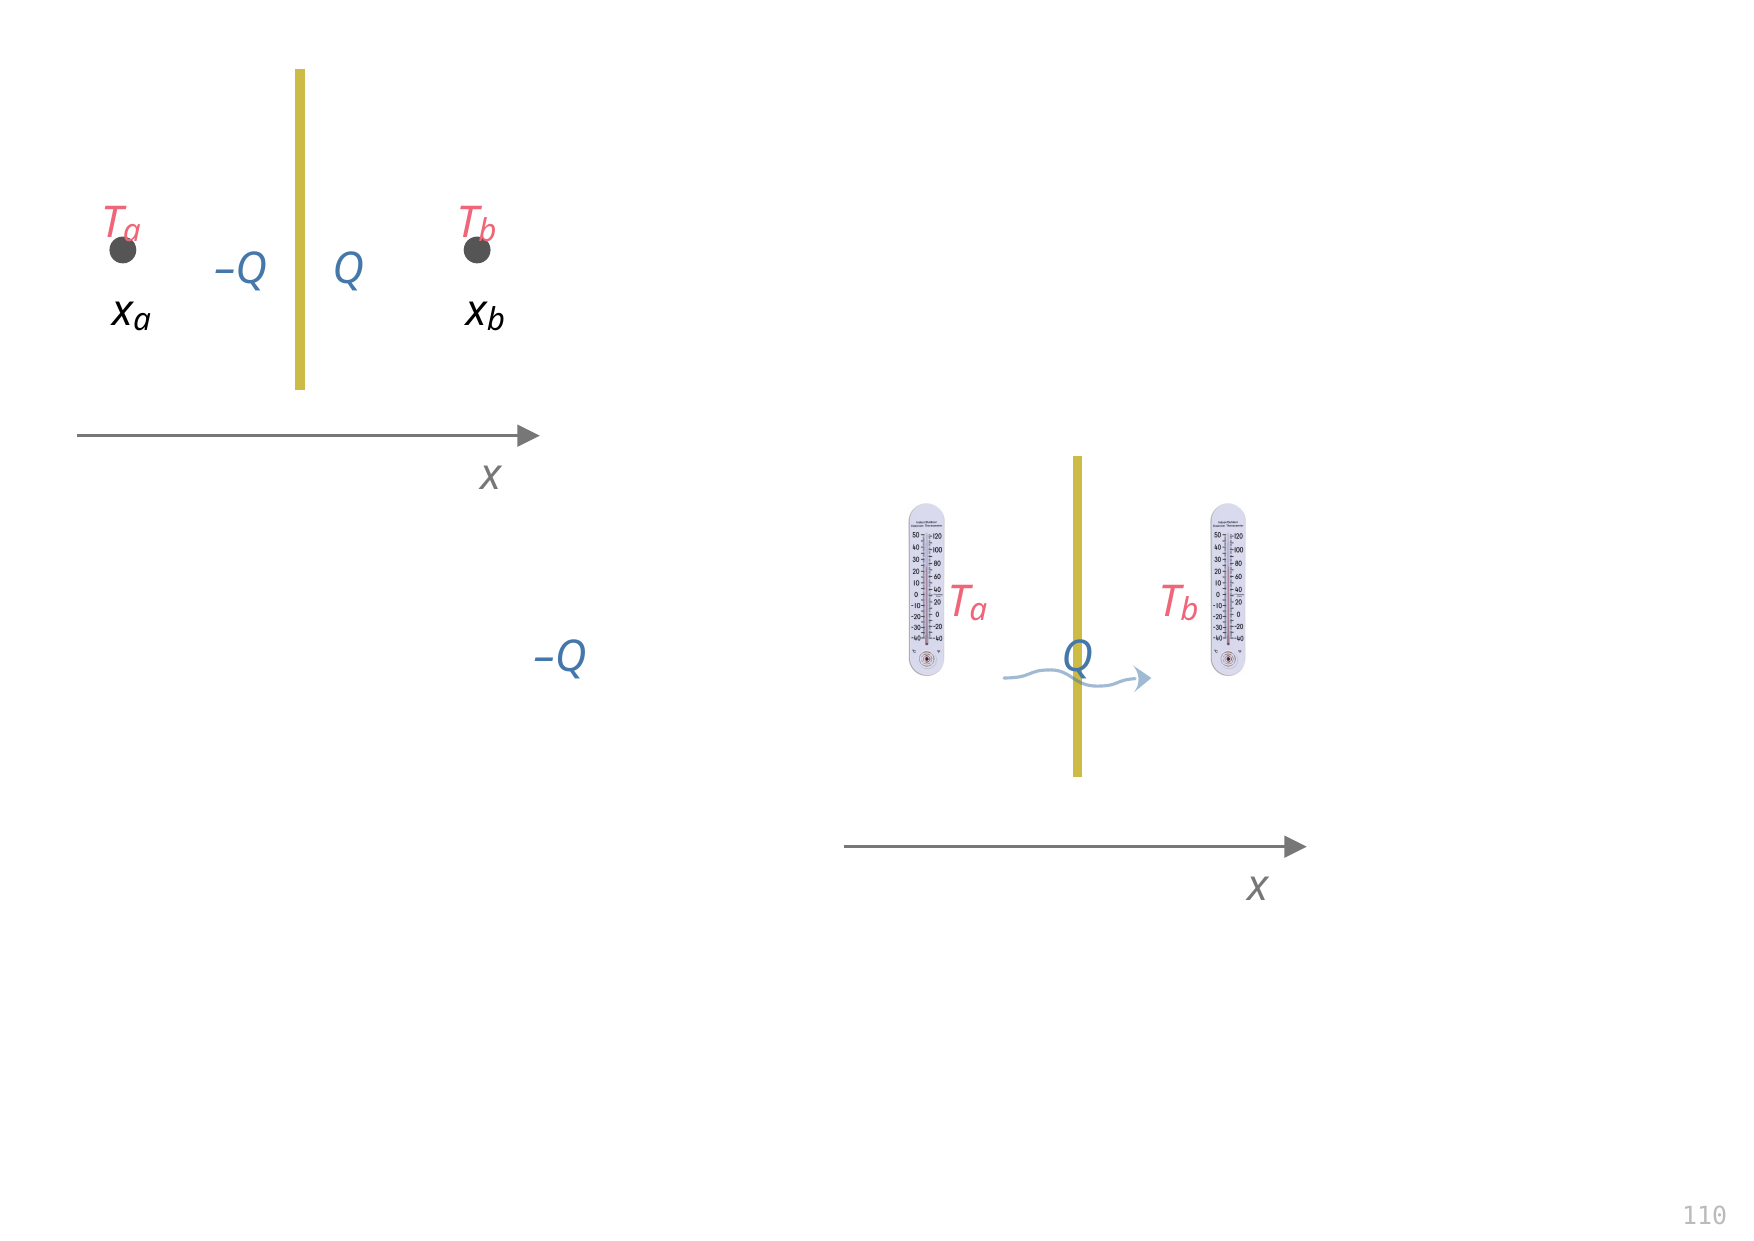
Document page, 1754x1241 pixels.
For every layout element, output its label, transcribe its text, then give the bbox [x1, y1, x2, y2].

picture [908, 503, 945, 676]
text_box Tb [441, 164, 513, 240]
text_box –Q [518, 611, 605, 675]
text_box [463, 240, 491, 252]
text_box Ta [86, 164, 157, 240]
text_box xb [450, 252, 518, 328]
text_box Q [317, 223, 382, 287]
text_box Q [1046, 611, 1111, 675]
text_box Tb [1143, 543, 1210, 618]
picture [1210, 503, 1246, 676]
text_box x [465, 429, 518, 493]
text_box xa [97, 252, 163, 328]
text_box Ta [945, 543, 1004, 618]
text_box [109, 240, 137, 252]
text_box –Q [199, 223, 286, 287]
text_box x [1232, 840, 1285, 904]
